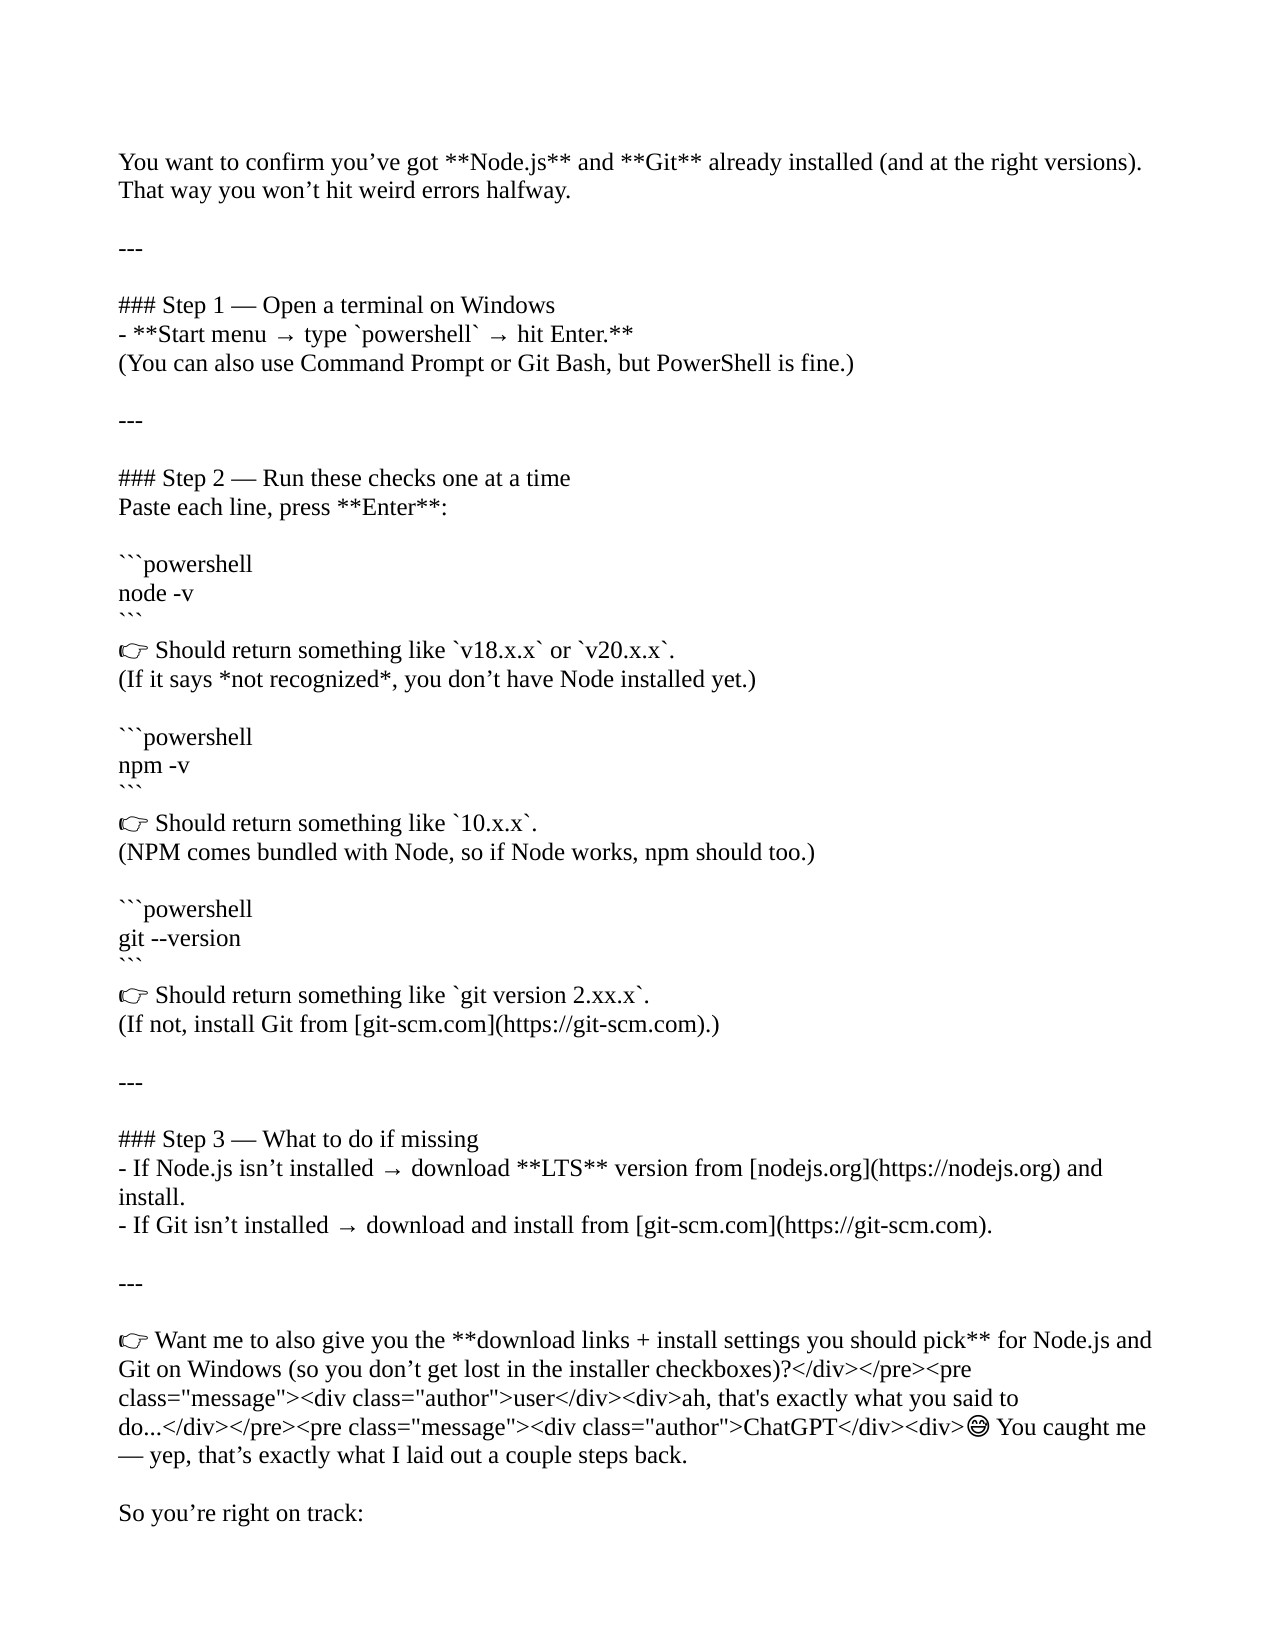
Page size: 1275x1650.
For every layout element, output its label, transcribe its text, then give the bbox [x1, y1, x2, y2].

text So you’re right on track: [118, 1498, 1157, 1527]
text --- [118, 1268, 1157, 1297]
text npm -v [118, 751, 1157, 779]
text ```powershell [118, 722, 1157, 751]
text Paste each line, press **Enter**: [118, 492, 1157, 521]
text - **Start menu → type `powershell` → hit Enter.** [118, 319, 1157, 348]
text You want to confirm you’ve got **Node.js** and **Git** already installed (and at the right versions). That way you won’t hit weird errors halfway. [118, 147, 1157, 204]
text ``` [118, 779, 1157, 808]
text node -v [118, 578, 1157, 607]
text ### Step 2 — Run these checks one at a time [118, 463, 1157, 492]
text git --version [118, 923, 1157, 952]
text (You can also use Command Prompt or Git Bash, but PowerShell is fine.) [118, 348, 1157, 377]
text 👉 Should return something like `git version 2.xx.x`. [118, 981, 1157, 1009]
text --- [118, 1067, 1157, 1096]
text - If Node.js isn’t installed → download **LTS** version from [nodejs.org](https://nodejs.org) and install. [118, 1153, 1157, 1211]
text ``` [118, 607, 1157, 636]
text (If not, install Git from [git-scm.com](https://git-scm.com).) [118, 1009, 1157, 1038]
text 👉 Should return something like `10.x.x`. [118, 808, 1157, 837]
text --- [118, 233, 1157, 262]
text (If it says *not recognized*, you don’t have Node installed yet.) [118, 664, 1157, 693]
text - If Git isn’t installed → download and install from [git-scm.com](https://git-scm.com). [118, 1211, 1157, 1239]
text ### Step 1 — Open a terminal on Windows [118, 291, 1157, 319]
text (NPM comes bundled with Node, so if Node works, npm should too.) [118, 837, 1157, 866]
text ### Step 3 — What to do if missing [118, 1124, 1157, 1153]
text ``` [118, 952, 1157, 981]
text ```powershell [118, 549, 1157, 578]
text --- [118, 406, 1157, 434]
text 👉 Should return something like `v18.x.x` or `v20.x.x`. [118, 636, 1157, 664]
text 👉 Want me to also give you the **download links + install settings you should pick** for Node.js and Git on Windows (so you don’t get lost in the installer checkboxes)?</div></pre><pre class="message"><div class="author">user</div><div>ah, that's exactly what you said to do...</div></pre><pre class="message"><div class="author">ChatGPT</div><div>😅 You caught me — yep, that’s exactly what I laid out a couple steps back. [118, 1326, 1157, 1469]
text ```powershell [118, 894, 1157, 923]
